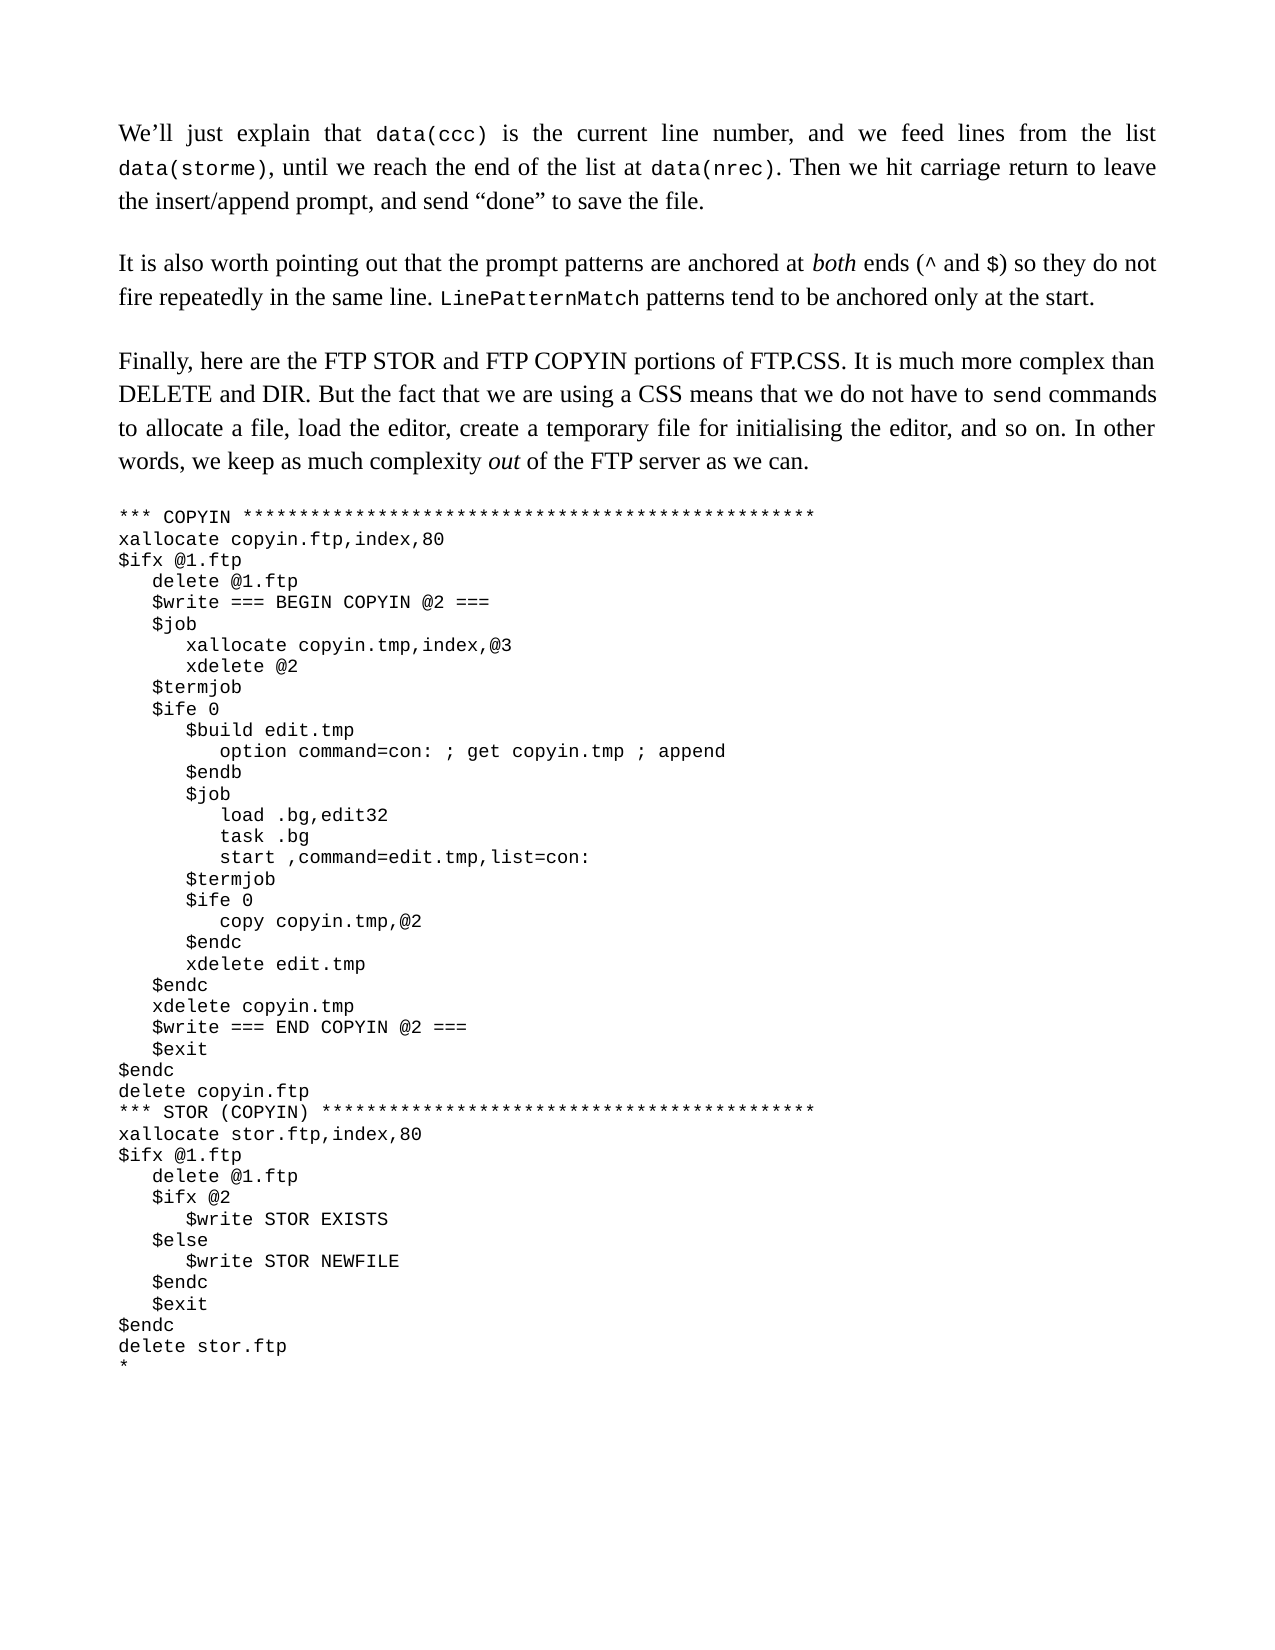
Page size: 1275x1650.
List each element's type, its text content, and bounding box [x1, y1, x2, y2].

text *** STOR (COPYIN) ******************************************** [118, 1103, 1157, 1124]
text $job [118, 614, 1157, 636]
text $build edit.tmp [118, 721, 1157, 742]
text $ifx @1.ftp [118, 1146, 1157, 1167]
text xallocate copyin.ftp,index,80 [118, 529, 1157, 551]
text xdelete edit.tmp [118, 954, 1157, 976]
text xdelete @2 [118, 657, 1157, 678]
text task .bg [118, 827, 1157, 848]
text $exit [118, 1039, 1157, 1061]
text $exit [118, 1294, 1157, 1316]
text xallocate copyin.tmp,index,@3 [118, 636, 1157, 657]
text delete stor.ftp [118, 1337, 1157, 1358]
text Finally, here are the FTP STOR and FTP COPYIN portions of FTP.CSS. It is much more complex than DELETE and DIR. But the fact that we are using a CSS means that we do not have to send commands to allocate a file, load the editor, create a temporary file for initialising the editor, and so on. In other words, we keep as much complexity out of the FTP server as we can. [118, 346, 1157, 474]
text $termjob [118, 678, 1157, 699]
text $termjob [118, 869, 1157, 891]
text $endc [118, 1273, 1157, 1294]
text start ,command=edit.tmp,list=con: [118, 848, 1157, 869]
text xdelete copyin.tmp [118, 997, 1157, 1018]
text $write STOR EXISTS [118, 1209, 1157, 1231]
text $ifx @1.ftp [118, 551, 1157, 572]
text $endc [118, 1316, 1157, 1337]
text $write STOR NEWFILE [118, 1252, 1157, 1273]
text We’ll just explain that data(ccc) is the current line number, and we feed lines from the list data(storme), until we reach the end of the list at data(nrec). Then we hit carriage return to leave the insert/append prompt, and send “done” to save the file. [118, 118, 1157, 214]
text xallocate stor.ftp,index,80 [118, 1124, 1157, 1146]
text $else [118, 1231, 1157, 1252]
text $endc [118, 933, 1157, 954]
text $ife 0 [118, 891, 1157, 912]
text option command=con: ; get copyin.tmp ; append [118, 742, 1157, 763]
text $ifx @2 [118, 1188, 1157, 1209]
text *** COPYIN *************************************************** [118, 508, 1157, 529]
text delete copyin.ftp [118, 1082, 1157, 1103]
text $endb [118, 763, 1157, 784]
text * [118, 1358, 1157, 1379]
text $ife 0 [118, 699, 1157, 721]
text copy copyin.tmp,@2 [118, 912, 1157, 933]
text $endc [118, 1061, 1157, 1082]
text $endc [118, 976, 1157, 997]
text delete @1.ftp [118, 572, 1157, 593]
text $write === END COPYIN @2 === [118, 1018, 1157, 1039]
text $job [118, 784, 1157, 806]
text load .bg,edit32 [118, 806, 1157, 827]
text It is also worth pointing out that the prompt patterns are anchored at both ends (^ and $) so they do not fire repeatedly in the same line. LinePatternMatch patterns tend to be anchored only at the start. [118, 248, 1157, 312]
text $write === BEGIN COPYIN @2 === [118, 593, 1157, 614]
text delete @1.ftp [118, 1167, 1157, 1188]
